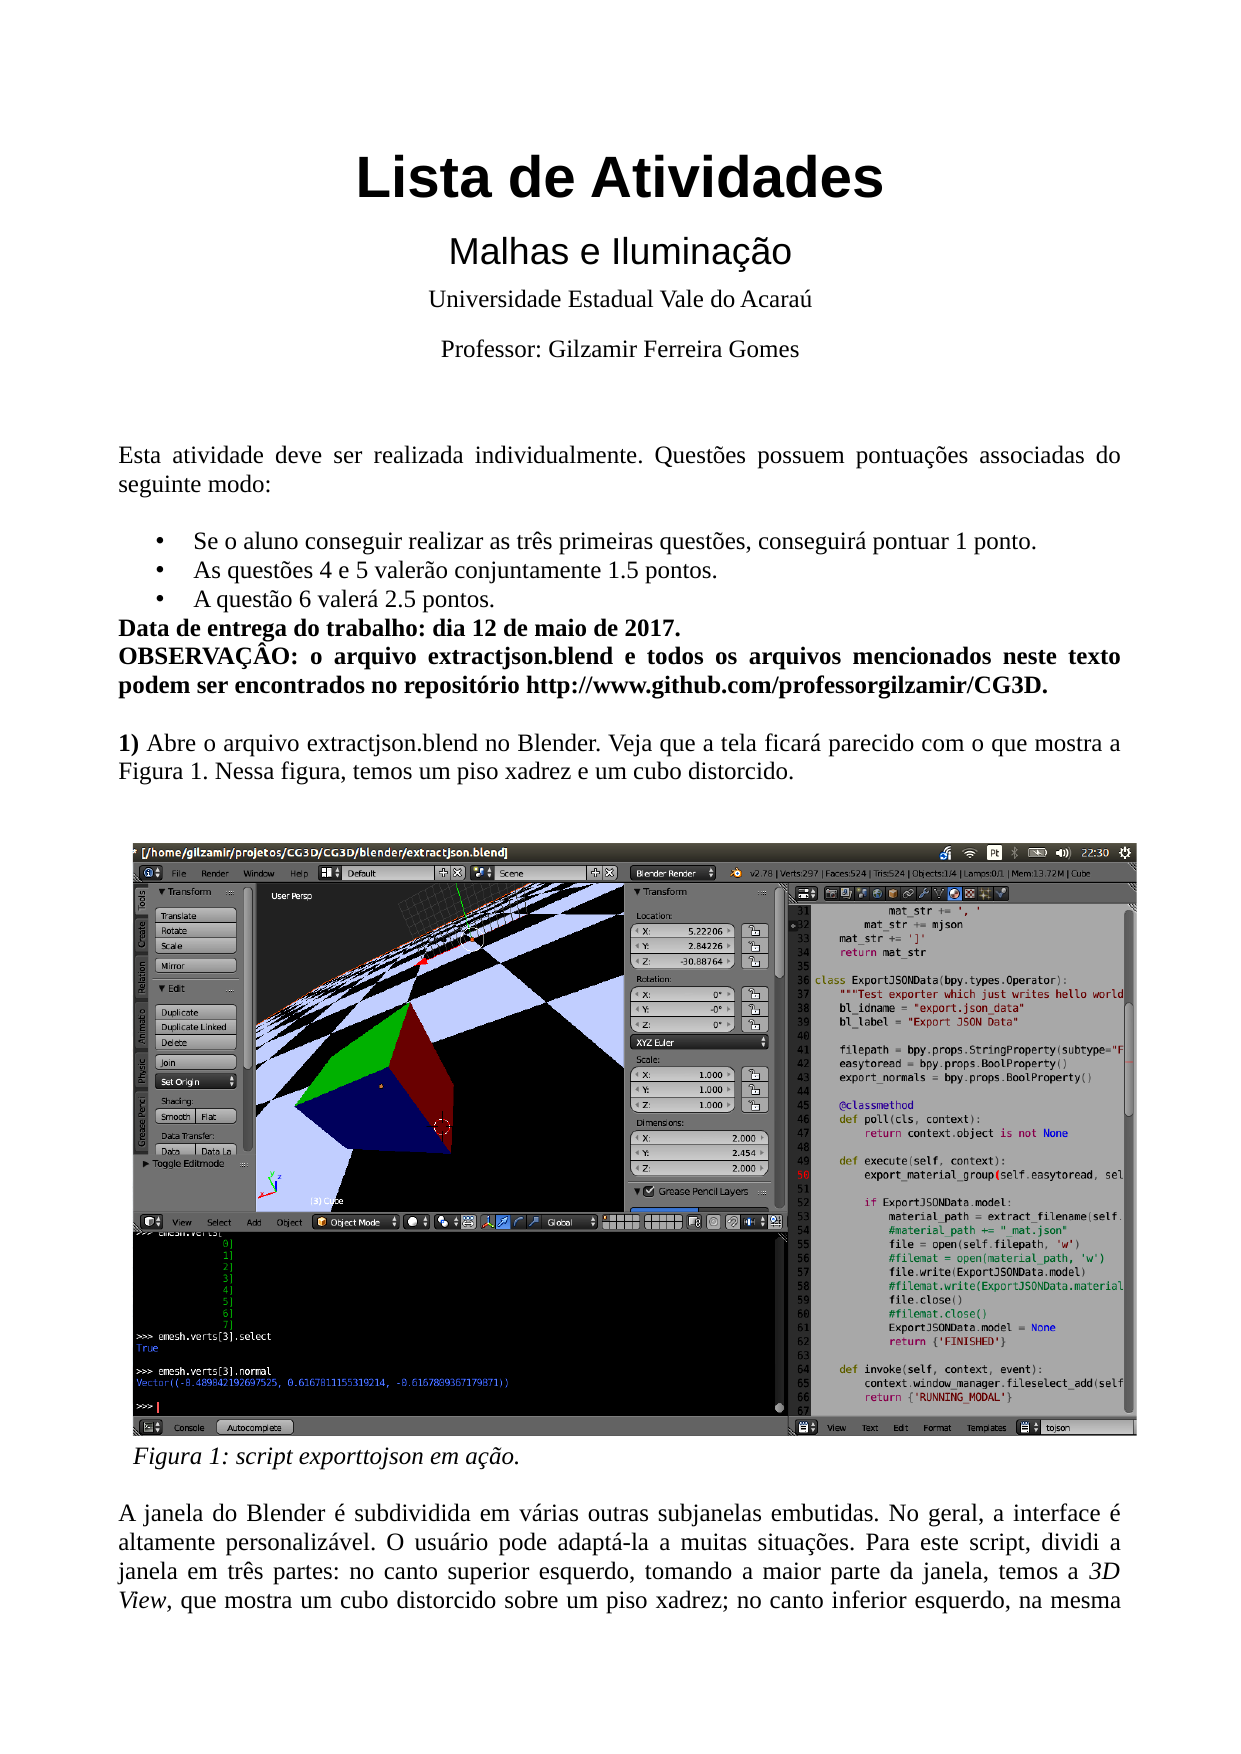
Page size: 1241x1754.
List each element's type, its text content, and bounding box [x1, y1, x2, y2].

text OBSERVAÇÂO: o arquivo extractjson.blend e todos os arquivos mencionados neste texto podem ser encontrados no repositório http://www.github.com/professorgilzamir/CG3D. [118, 641, 1122, 699]
text Esta atividade deve ser realizada individualmente. Questões possuem pontuações associadas do seguinte modo: [118, 440, 1122, 498]
title Lista de Atividades [118, 143, 1122, 210]
text 1) Abre o arquivo extractjson.blend no Blender. Veja que a tela ficará parecido com o que mostra a Figura 1. Nessa figura, temos um piso xadrez e um cubo distorcido. [118, 728, 1122, 785]
text Data de entrega do trabalho: dia 12 de maio de 2017. [118, 613, 1122, 641]
text Professor: Gilzamir Ferreira Gomes [118, 334, 1122, 362]
list Se o aluno conseguir realizar as três primeiras questões, conseguirá pontuar 1 ponto. [156, 526, 1122, 555]
list A questão 6 valerá 2.5 pontos. [156, 584, 1122, 613]
list As questões 4 e 5 valerão conjuntamente 1.5 pontos. [156, 555, 1122, 584]
text Figura 1: script exporttojson em ação. [133, 843, 1192, 1470]
text A janela do Blender é subdividida em várias outras subjanelas embutidas. No geral, a interface é altamente personalizável. O usuário pode adaptá-la a muitas situações. Para este script, dividi a janela em três partes: no canto superior esquerdo, tomando a maior parte da janela, temos a 3D View, que mostra um cubo distorcido sobre um piso xadrez; no canto inferior esquerdo, na mesma [118, 1498, 1122, 1613]
subtitle Malhas e Iluminação [118, 229, 1122, 272]
text Universidade Estadual Vale do Acaraú [118, 284, 1122, 313]
